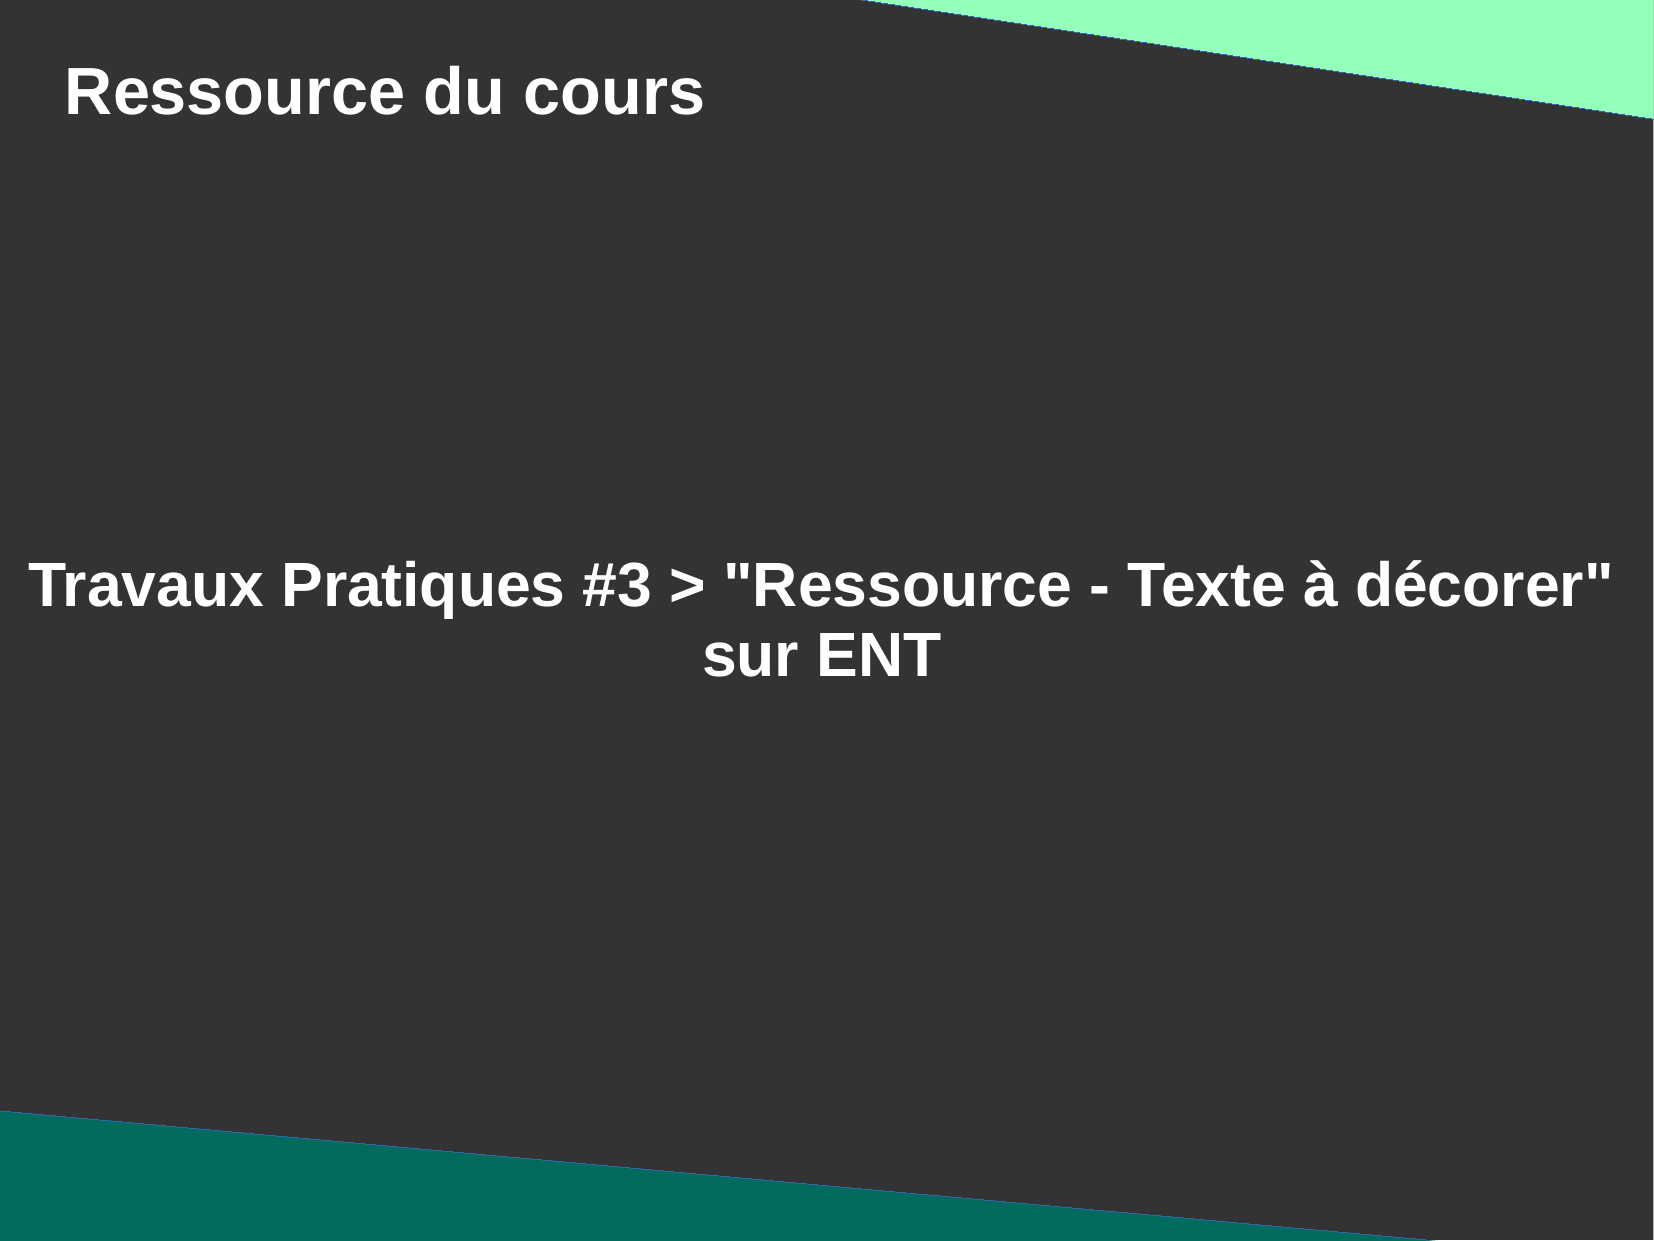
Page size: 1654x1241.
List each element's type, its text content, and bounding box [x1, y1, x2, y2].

title Ressource du cours [64, 54, 1553, 157]
text_box [861, 0, 1654, 120]
title Travaux Pratiques #3 > "Ressource - Texte à décorer" sur ENT [22, 550, 1622, 690]
